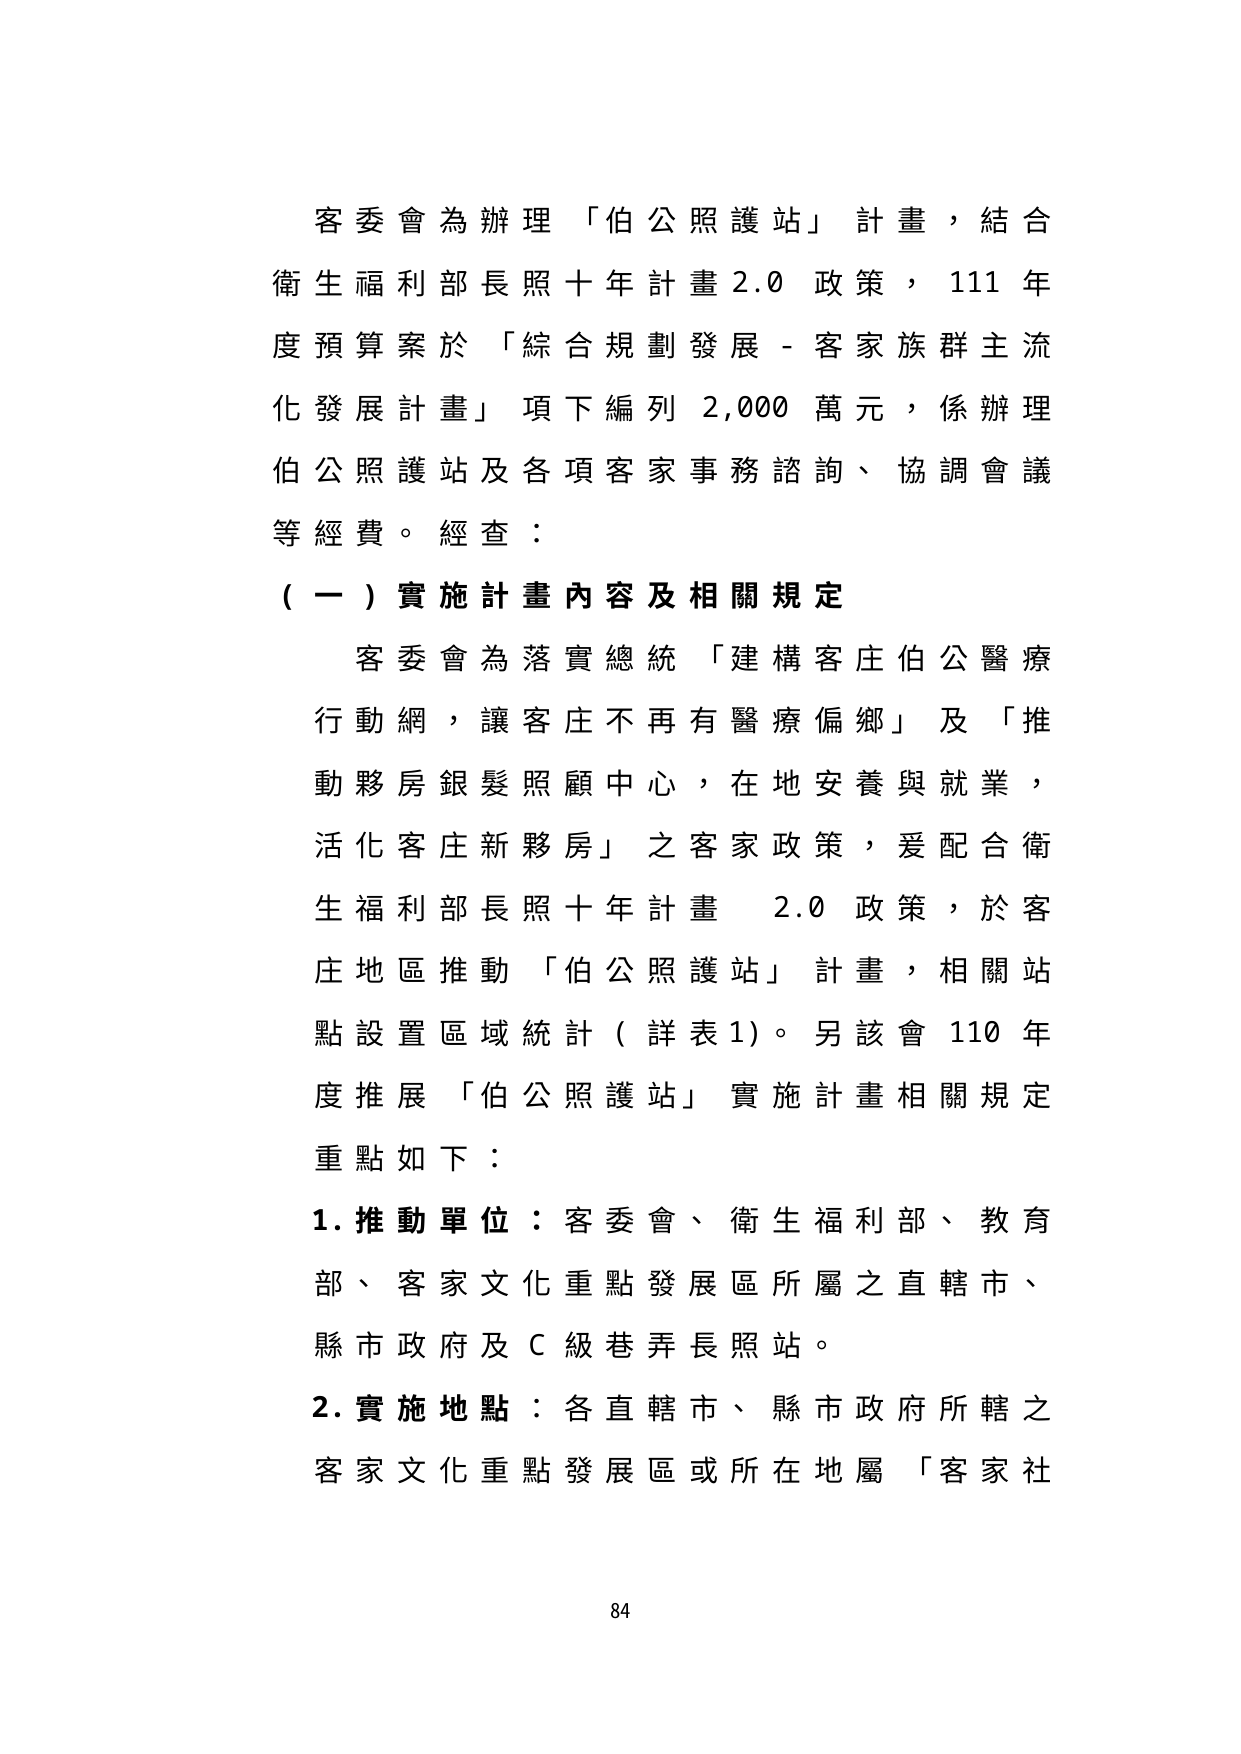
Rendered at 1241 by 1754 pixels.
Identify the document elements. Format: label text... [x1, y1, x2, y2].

text (一)實施計畫內容及相關規定 [242, 552, 1058, 615]
text 客委會為辦理「伯公照護站」計畫，結合衛生福利部長照十年計畫2.0 政策，111年度預算案於「綜合規劃發展-客家族群主流化發展計畫」項下編列2,000萬元，係辦理伯公照護站及各項客家事務諮詢、協調會議等經費。經查： [242, 177, 1058, 552]
text 客委會為落實總統「建構客庄伯公醫療行動網，讓客庄不再有醫療偏鄉」及「推動夥房銀髮照顧中心，在地安養與就業，活化客庄新夥房」之客家政策，爰配合衛生福利部長照十年計畫 2.0 政策，於客庄地區推動「伯公照護站」計畫，相關站點設置區域統計(詳表1)。另該會110年度推展「伯公照護站」實施計畫相關規定重點如下： [271, 615, 1058, 1177]
text 1.推動單位：客委會、衛生福利部、教育部、客家文化重點發展區所屬之直轄市、縣市政府及C級巷弄長照站。 [271, 1177, 1058, 1365]
text 2.實施地點：各直轄市、縣市政府所轄之客家文化重點發展區或所在地屬「客家社區」。 [271, 1365, 1058, 1490]
